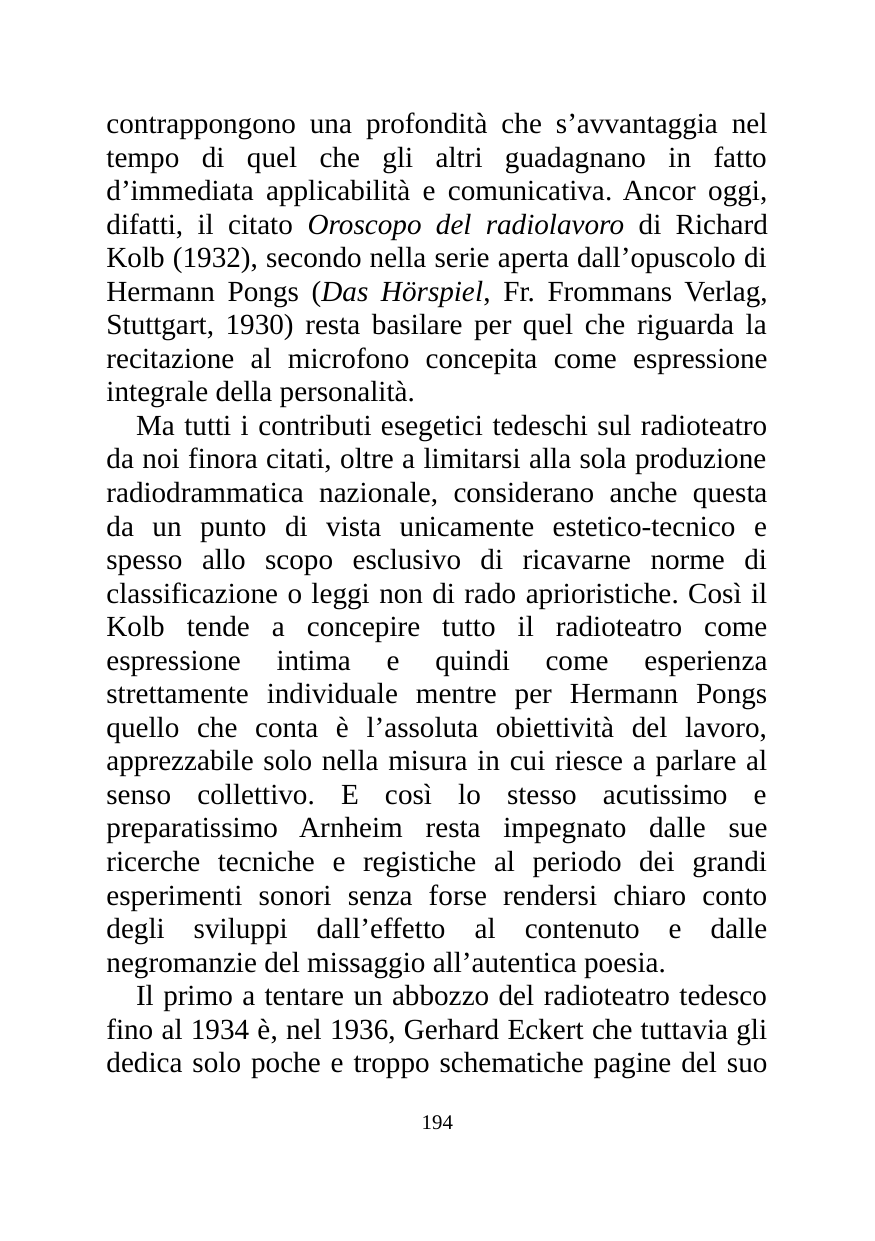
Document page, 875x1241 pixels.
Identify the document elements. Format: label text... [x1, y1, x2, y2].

text Il primo a tentare un abbozzo del radioteatro tedesco fino al 1934 è, nel 1936, Gerhard Eckert che tuttavia gli dedica solo poche e troppo schematiche pagine del suo [106, 978, 768, 1079]
text Ma tutti i contributi esegetici tedeschi sul radioteatro da noi finora citati, oltre a limitarsi alla sola produzione radiodrammatica nazionale, considerano anche questa da un punto di vista unicamente estetico-tecnico e spesso allo scopo esclusivo di ricavarne norme di classificazione o leggi non di rado aprioristiche. Così il Kolb tende a concepire tutto il radioteatro come espressione intima e quindi come esperienza strettamente individuale mentre per Hermann Pongs quello che conta è l’assoluta obiettività del lavoro, apprezzabile solo nella misura in cui riesce a parlare al senso collettivo. E così lo stesso acutissimo e preparatissimo Arnheim resta impegnato dalle sue ricerche tecniche e registiche al periodo dei grandi esperimenti sonori senza forse rendersi chiaro conto degli sviluppi dall’effetto al contenuto e dalle negromanzie del missaggio all’autentica poesia. [106, 408, 768, 978]
text contrappongono una profondità che s’avvantaggia nel tempo di quel che gli altri guadagnano in fatto d’immediata applicabilità e comunicativa. Ancor oggi, difatti, il citato Oroscopo del radiolavoro di Richard Kolb (1932), secondo nella serie aperta dall’opuscolo di Hermann Pongs (Das Hörspiel, Fr. Frommans Verlag, Stuttgart, 1930) resta basilare per quel che riguarda la recitazione al microfono concepita come espressione integrale della personalità. [106, 106, 768, 408]
